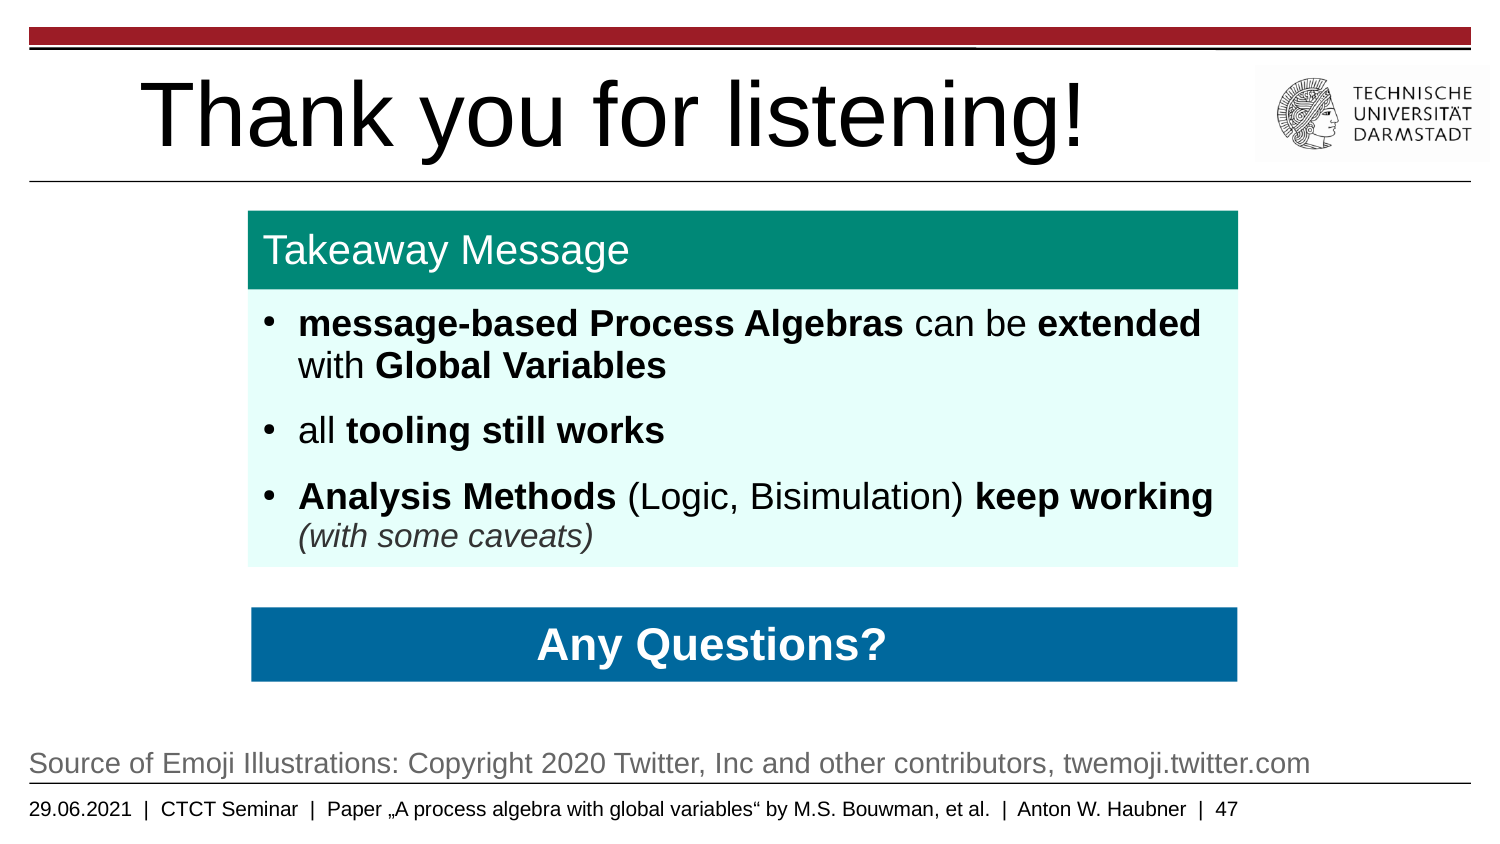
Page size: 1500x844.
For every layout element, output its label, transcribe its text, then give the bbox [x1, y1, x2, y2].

text_box Source of Emoji Illustrations: Copyright 2020 Twitter, Inc and other contributors, twemoji.twitter.com [13, 739, 1317, 787]
picture [1255, 65, 1490, 162]
title Thank you for listening! [29, 63, 1199, 167]
text_box [968, 607, 1238, 682]
text_box Takeaway Message [247, 210, 1239, 290]
text_box [251, 607, 521, 682]
text_box Any Questions? [521, 585, 968, 704]
text_box message-based Process Algebras can be extended with Global Variables all tooling still works Analysis Methods (Logic, Bisimulation) keep working (with some caveats) [247, 290, 1239, 567]
